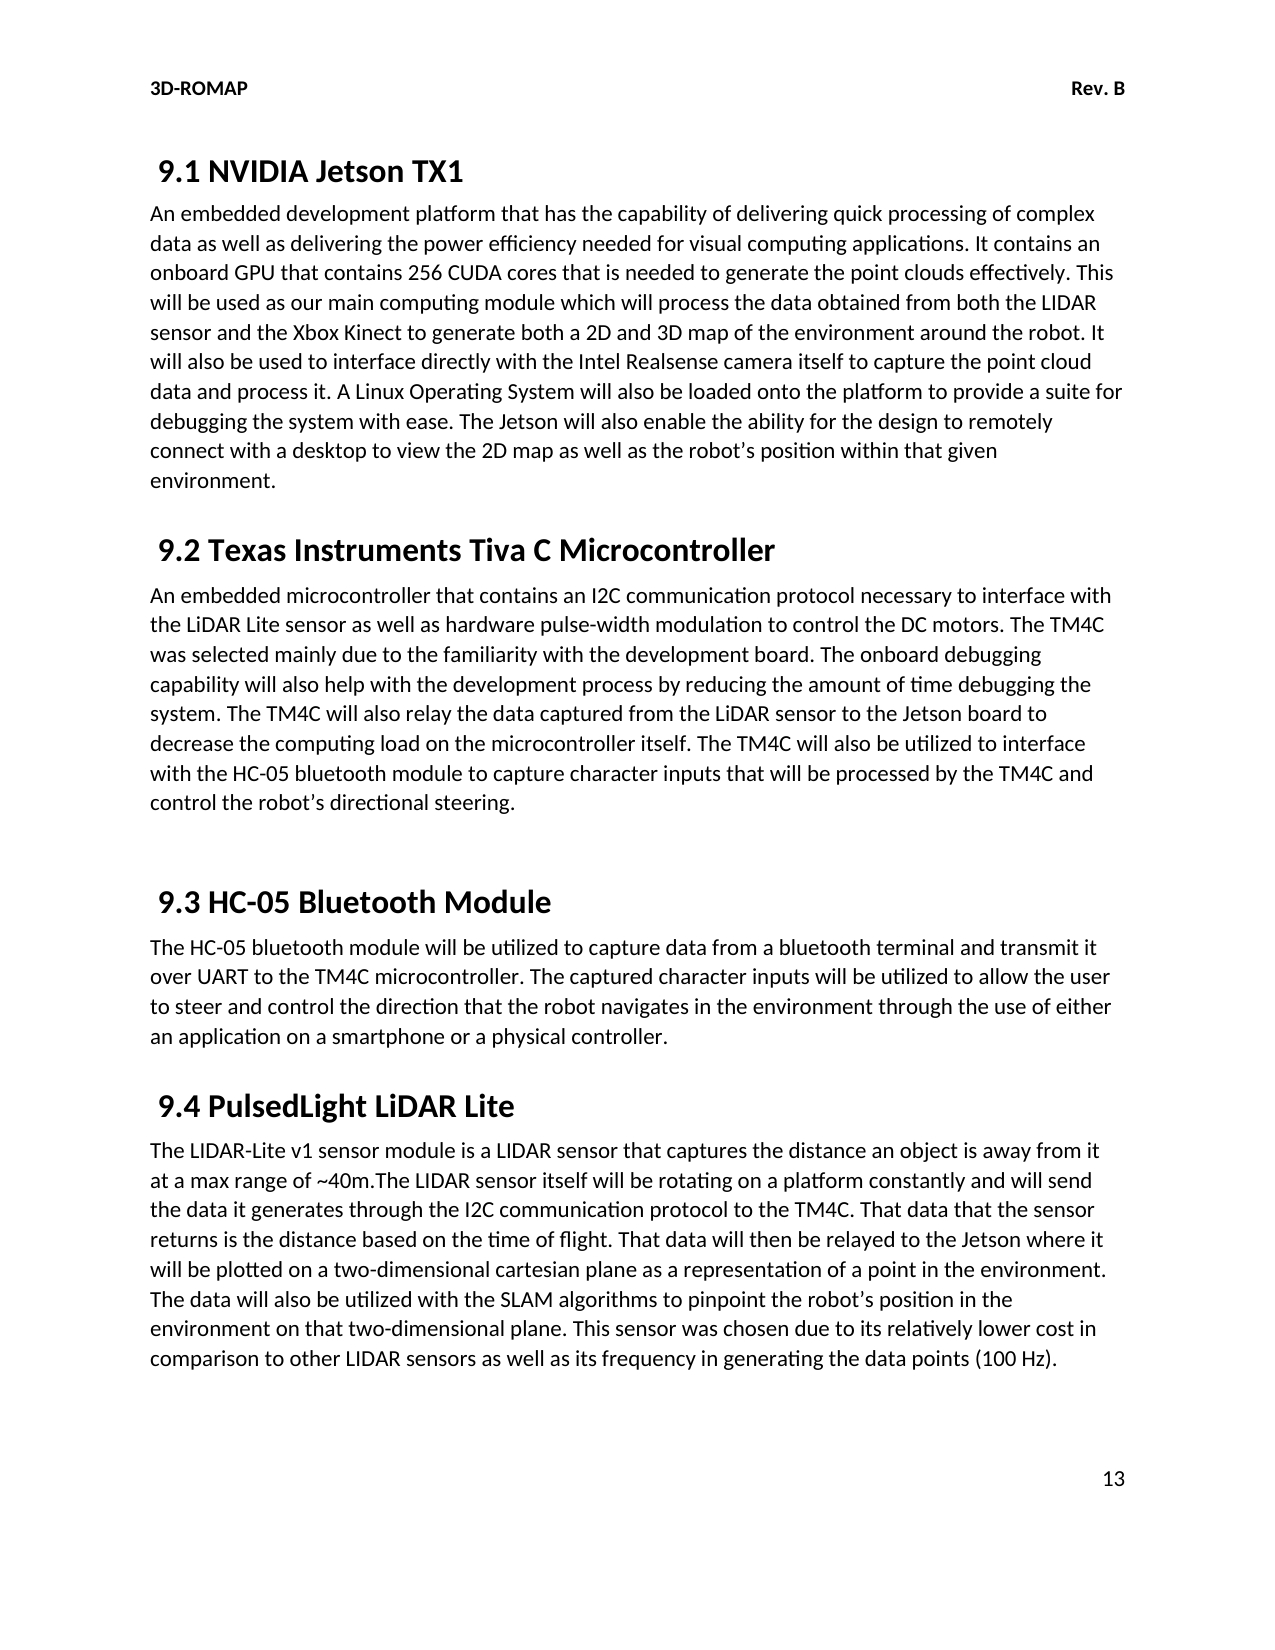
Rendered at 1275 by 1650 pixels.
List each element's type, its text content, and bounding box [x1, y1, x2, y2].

subtitle NVIDIA Jetson TX1 [150, 150, 1125, 191]
subtitle PulsedLight LiDAR Lite [150, 1085, 1125, 1126]
subtitle Texas Instruments Tiva C Microcontroller [150, 529, 1125, 570]
subtitle HC-05 Bluetooth Module [150, 881, 1125, 922]
text An embedded microcontroller that contains an I2C communication protocol necessary to interface with the LiDAR Lite sensor as well as hardware pulse-width modulation to control the DC motors. The TM4C was selected mainly due to the familiarity with the development board. The onboard debugging capability will also help with the development process by reducing the amount of time debugging the system. The TM4C will also relay the data captured from the LiDAR sensor to the Jetson board to decrease the computing load on the microcontroller itself. The TM4C will also be utilized to interface with the HC-05 bluetooth module to capture character inputs that will be processed by the TM4C and control the robot’s directional steering. [150, 581, 1125, 817]
text The LIDAR-Lite v1 sensor module is a LIDAR sensor that captures the distance an object is away from it at a max range of ~40m.The LIDAR sensor itself will be rotating on a platform constantly and will send the data it generates through the I2C communication protocol to the TM4C. That data that the sensor returns is the distance based on the time of flight. That data will then be relayed to the Jetson where it will be plotted on a two-dimensional cartesian plane as a representation of a point in the environment. The data will also be utilized with the SLAM algorithms to pinpoint the robot’s position in the environment on that two-dimensional plane. This sensor was chosen due to its relatively lower cost in comparison to other LIDAR sensors as well as its frequency in generating the data points (100 Hz). [150, 1136, 1125, 1372]
text An embedded development platform that has the capability of delivering quick processing of complex data as well as delivering the power efficiency needed for visual computing applications. It contains an onboard GPU that contains 256 CUDA cores that is needed to generate the point clouds effectively. This will be used as our main computing module which will process the data obtained from both the LIDAR sensor and the Xbox Kinect to generate both a 2D and 3D map of the environment around the robot. It will also be used to interface directly with the Intel Realsense camera itself to capture the point cloud data and process it. A Linux Operating System will also be loaded onto the platform to provide a suite for debugging the system with ease. The Jetson will also enable the ability for the design to remotely connect with a desktop to view the 2D map as well as the robot’s position within that given environment. [150, 199, 1125, 494]
text The HC-05 bluetooth module will be utilized to capture data from a bluetooth terminal and transmit it over UART to the TM4C microcontroller. The captured character inputs will be utilized to allow the user to steer and control the direction that the robot navigates in the environment through the use of either an application on a smartphone or a physical controller. [150, 933, 1125, 1050]
